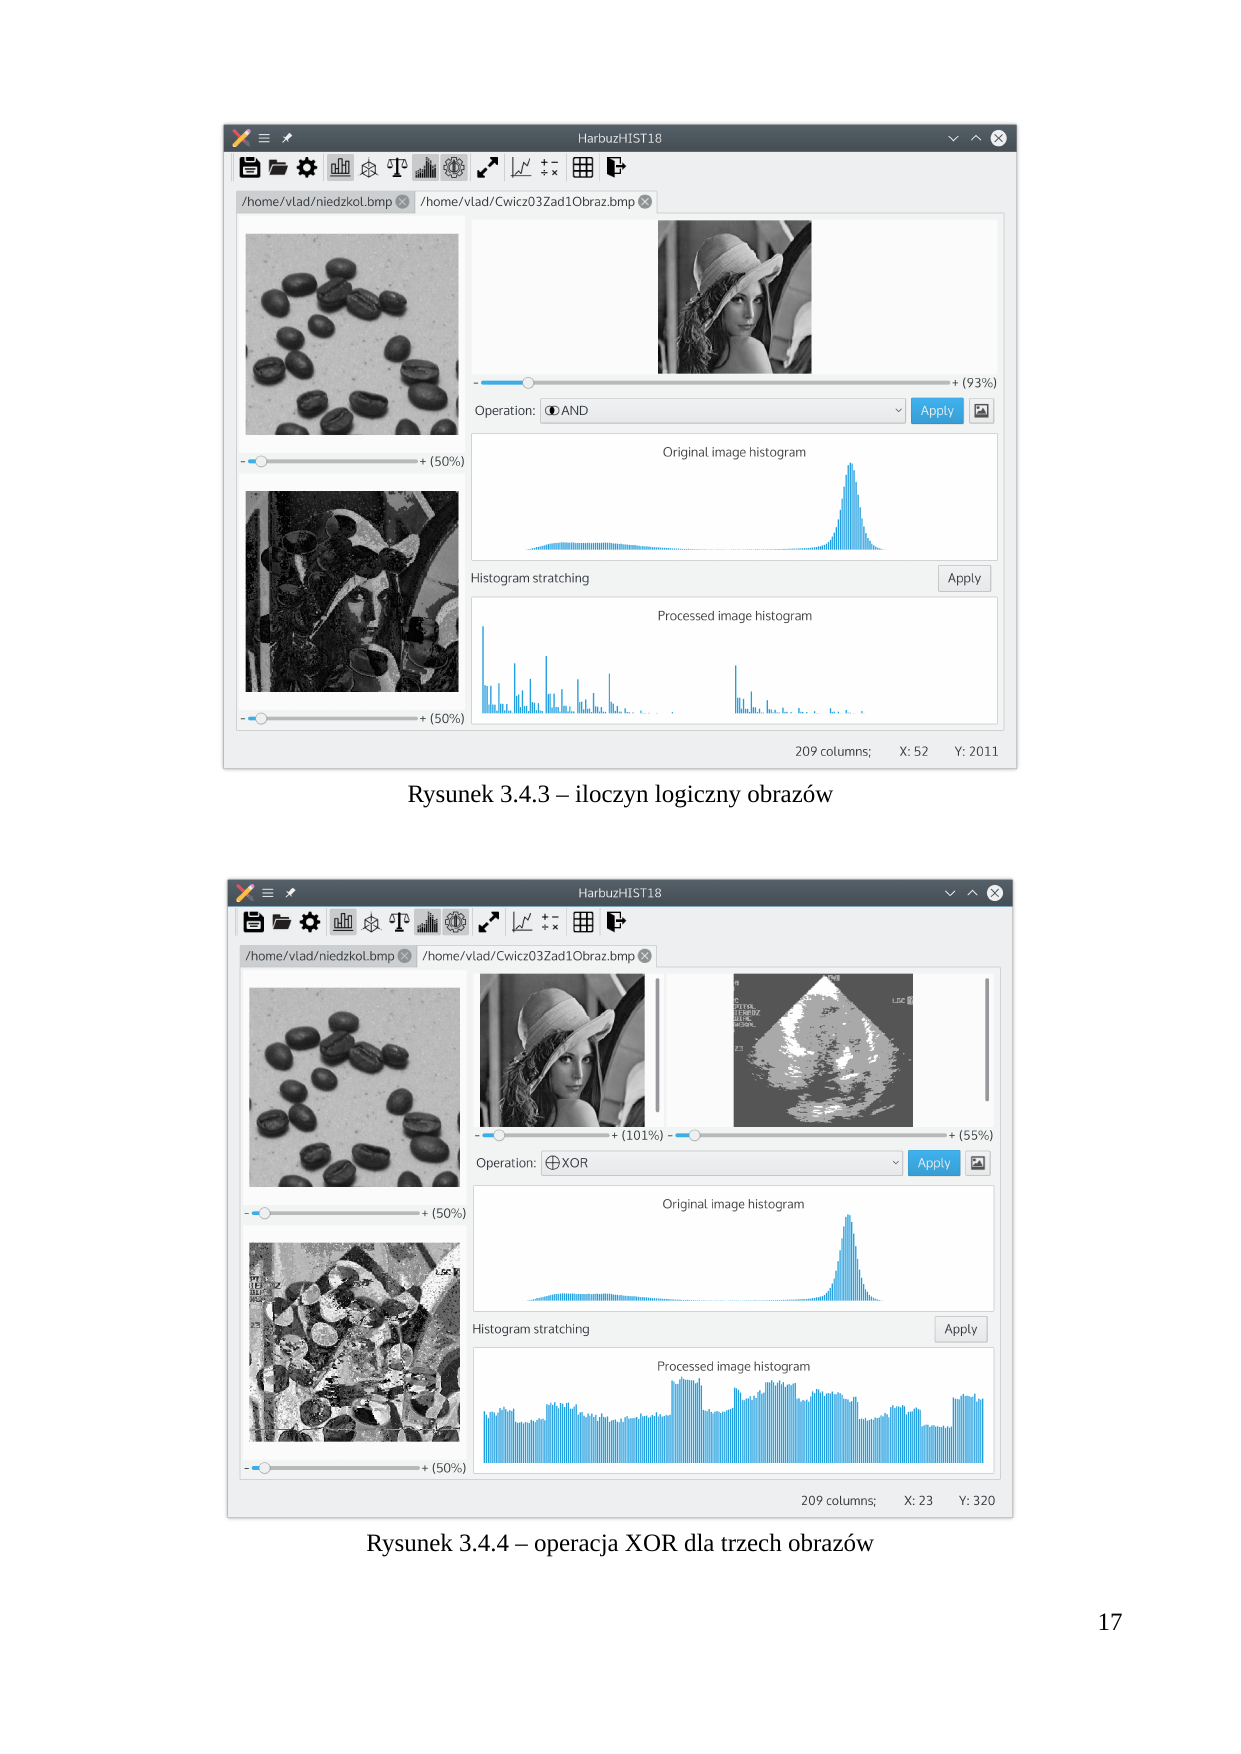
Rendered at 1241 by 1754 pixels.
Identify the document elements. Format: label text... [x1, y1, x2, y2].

text Rysunek 3.4.4 – operacja XOR dla trzech obrazów [118, 1524, 1122, 1557]
text Rysunek 3.4.3 – iloczyn logiczny obrazów [118, 775, 1122, 807]
picture [221, 873, 1019, 1524]
picture [217, 118, 1023, 775]
